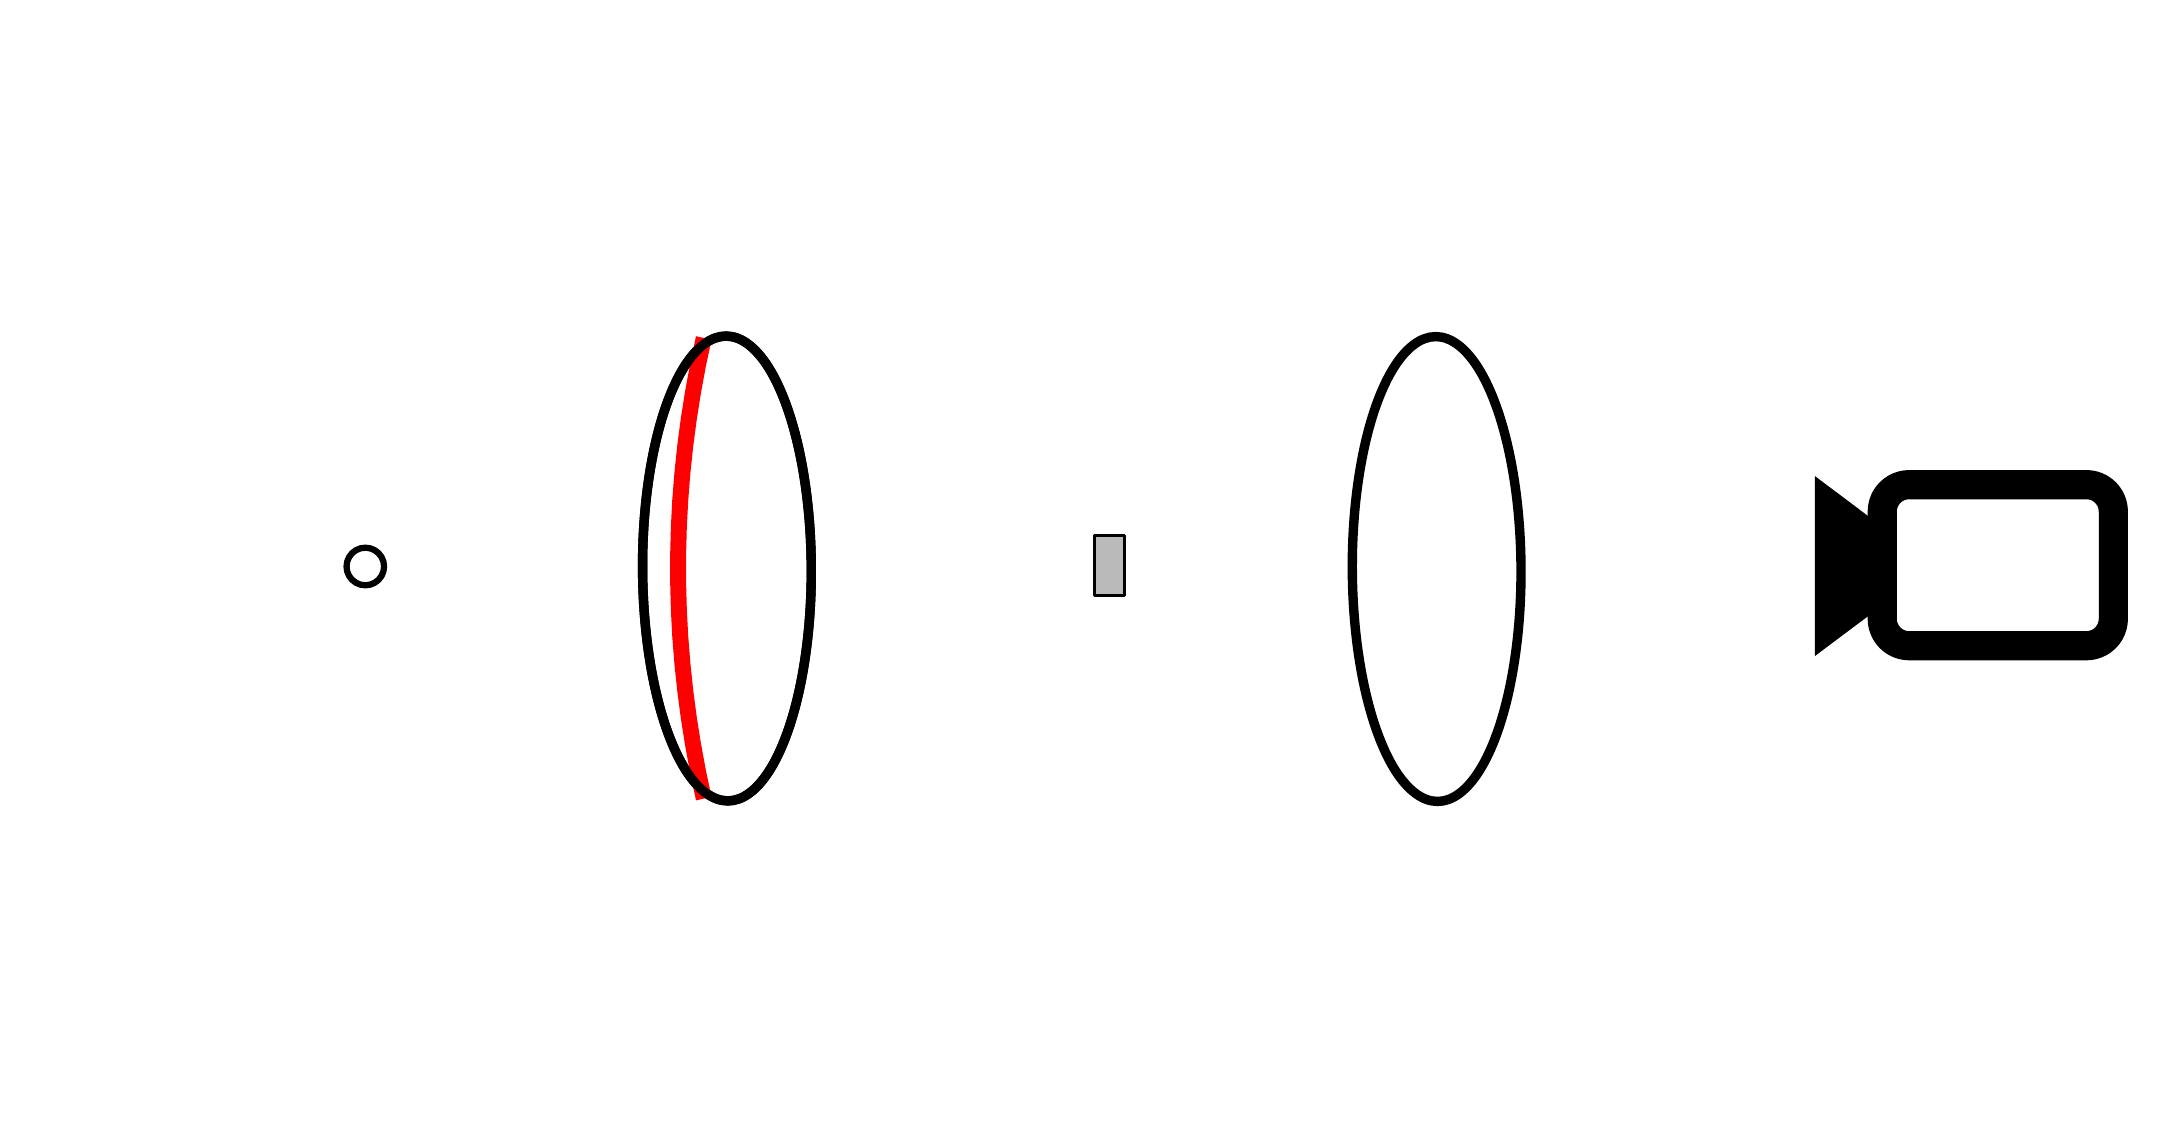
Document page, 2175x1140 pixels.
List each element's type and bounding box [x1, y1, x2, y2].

text_box [693, 336, 704, 346]
text_box [1352, 336, 1522, 802]
text_box [1882, 484, 2114, 646]
text_box [693, 789, 704, 801]
text_box [648, 341, 806, 796]
text_box [1094, 535, 1125, 596]
text_box [1814, 476, 1875, 657]
